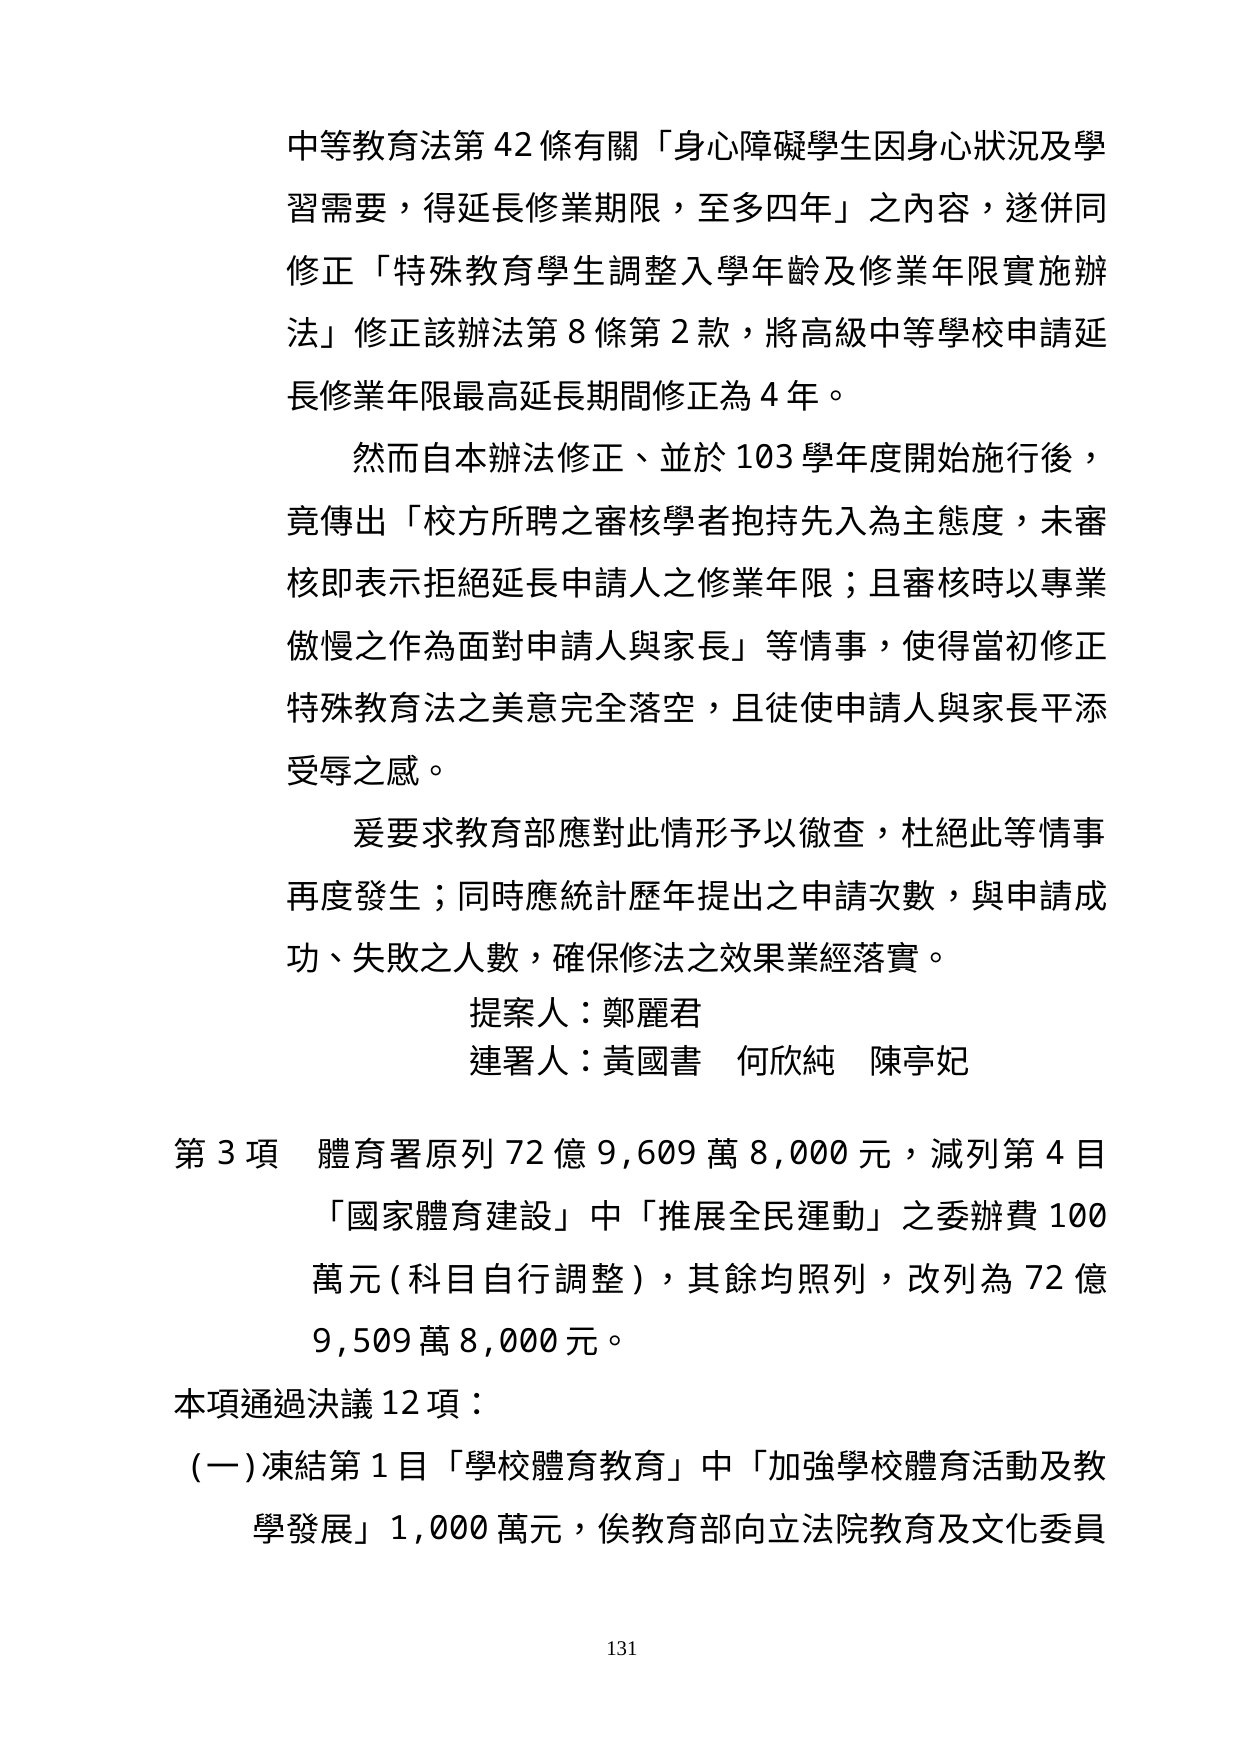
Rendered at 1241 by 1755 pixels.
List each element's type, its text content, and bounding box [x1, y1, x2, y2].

text 本項通過決議12項： [173, 1371, 1107, 1433]
text 中等教育法第42條有關「身心障礙學生因身心狀況及學習需要，得延長修業期限，至多四年」之內容，遂併同修正「特殊教育學生調整入學年齡及修業年限實施辦法」修正該辦法第8條第2款，將高級中等學校申請延長修業年限最高延長期間修正為4年。 [186, 112, 1107, 425]
text 提案人：鄭麗君 [136, 987, 1107, 1035]
text 然而自本辦法修正、並於103學年度開始施行後，竟傳出「校方所聘之審核學者抱持先入為主態度，未審核即表示拒絕延長申請人之修業年限；且審核時以專業傲慢之作為面對申請人與家長」等情事，使得當初修正特殊教育法之美意完全落空，且徒使申請人與家長平添受辱之感。 [286, 425, 1107, 800]
text 第3項 體育署原列72億9,609萬8,000元，減列第4目「國家體育建設」中「推展全民運動」之委辦費100萬元(科目自行調整)，其餘均照列，改列為72億9,509萬8,000元。 [173, 1121, 1107, 1371]
text 連署人：黃國書 何欣純 陳亭妃 [136, 1035, 1107, 1083]
text (一)凍結第1目「學校體育教育」中「加強學校體育活動及教學發展」1,000萬元，俟教育部向立法院教育及文化委員 [186, 1433, 1107, 1558]
text 爰要求教育部應對此情形予以徹查，杜絕此等情事再度發生；同時應統計歷年提出之申請次數，與申請成功、失敗之人數，確保修法之效果業經落實。 [286, 800, 1107, 987]
